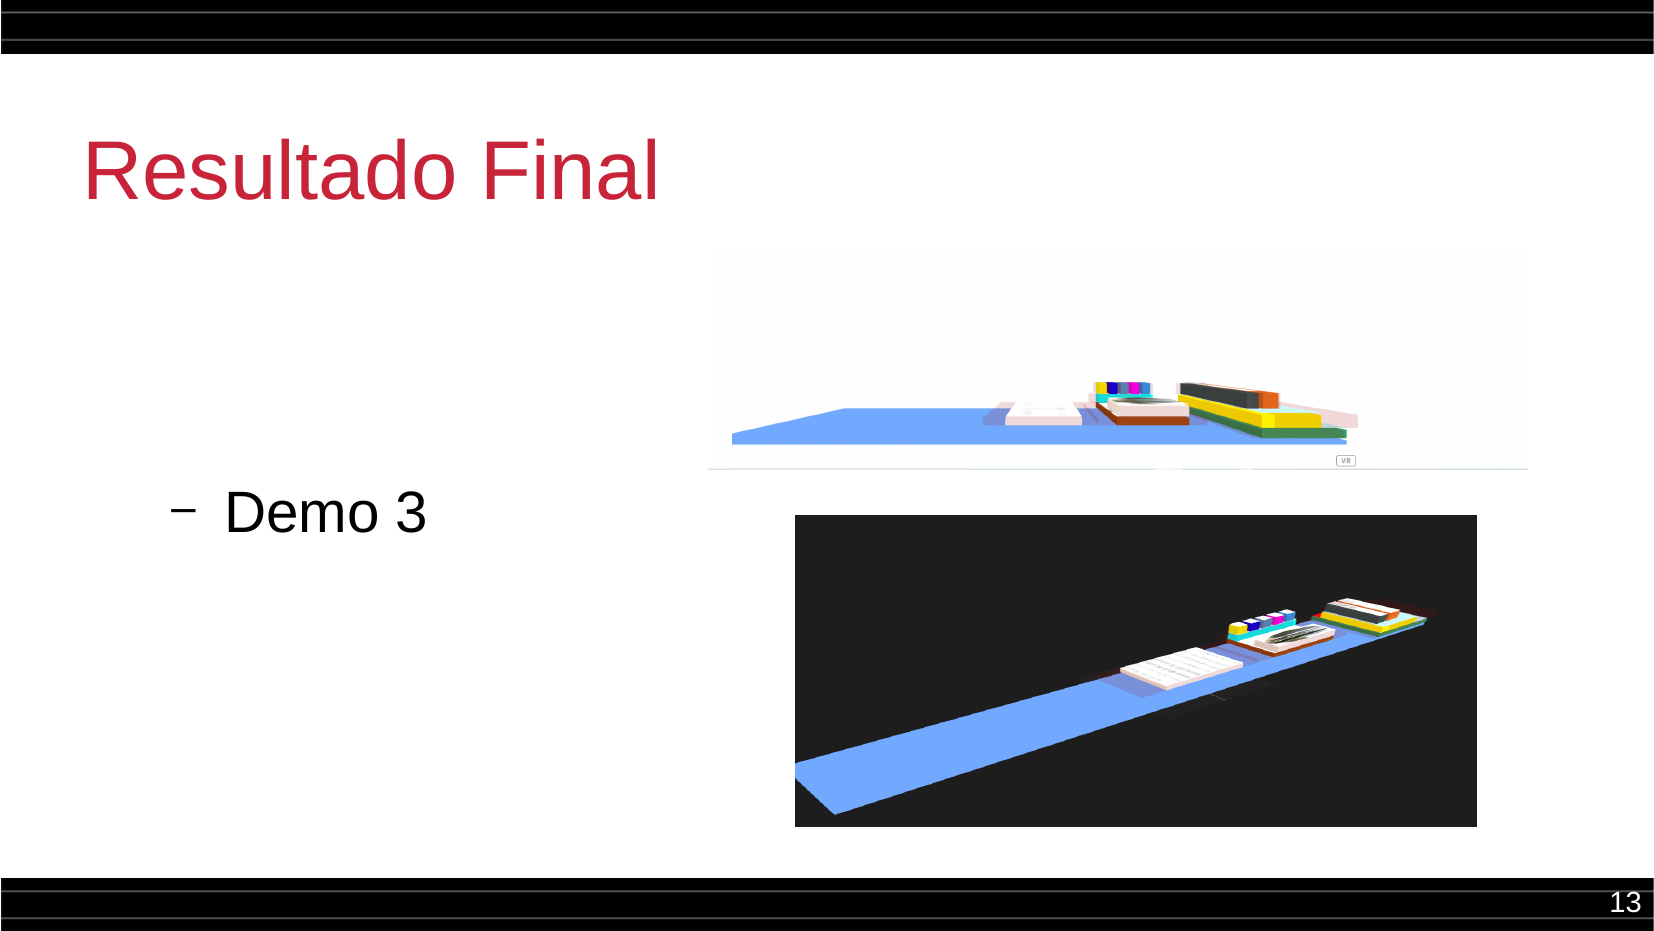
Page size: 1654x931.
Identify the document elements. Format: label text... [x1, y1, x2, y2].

picture [1, 0, 1654, 54]
title Resultado Final [82, 92, 1571, 249]
list Demo 3 [82, 271, 680, 758]
picture [1, 878, 1654, 931]
picture [708, 245, 1528, 470]
picture [795, 515, 1477, 827]
